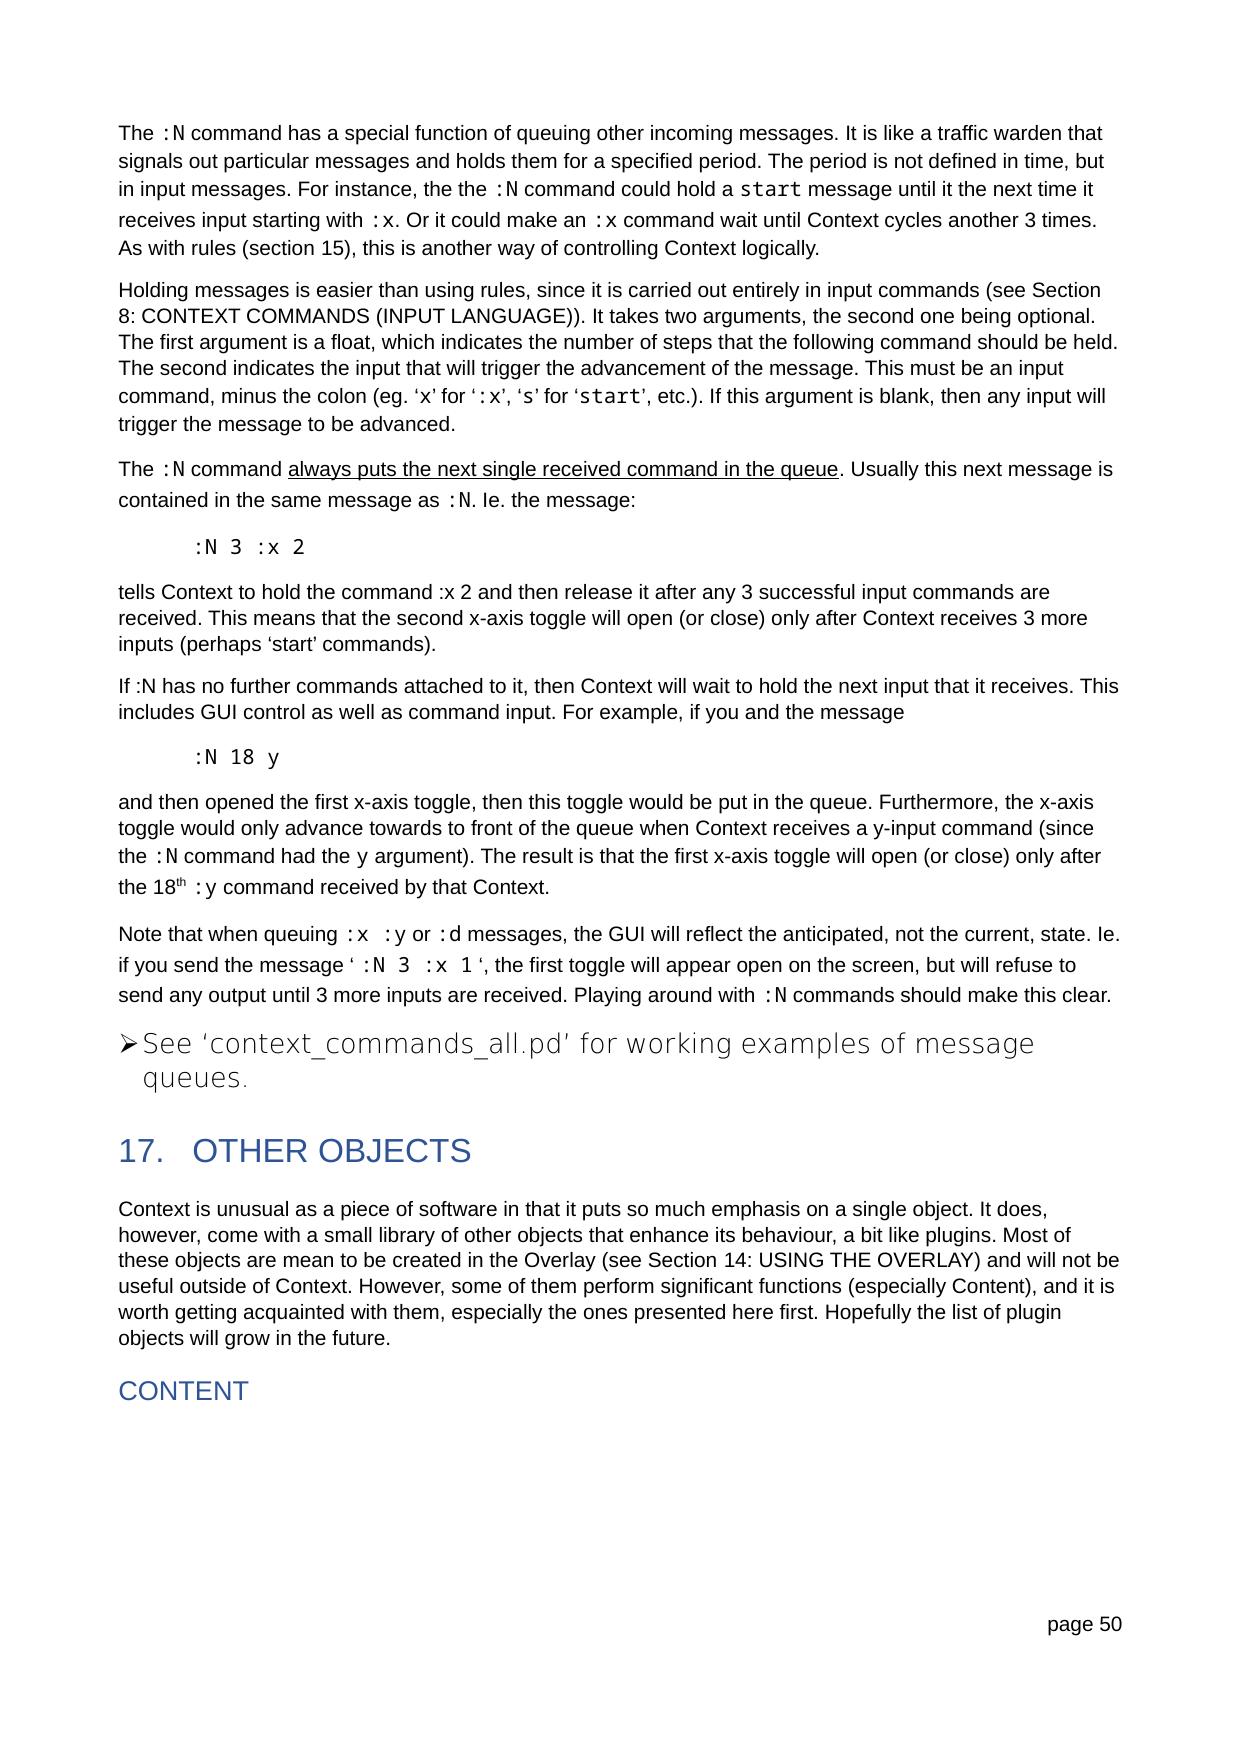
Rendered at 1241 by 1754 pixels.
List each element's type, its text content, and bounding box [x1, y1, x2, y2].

text Note that when queuing :x :y or :d messages, the GUI will reflect the anticipated, not the current, state. Ie. if you send the message ‘ :N 3 :x 1 ‘, the first toggle will appear open on the screen, but will refuse to send any output until 3 more inputs are received. Playing around with :N commands should make this clear. [118, 919, 1122, 1009]
text :N 3 :x 2 [118, 532, 1122, 561]
text The :N command always puts the next single received command in the queue. Usually this next message is contained in the same message as :N. Ie. the message: [118, 454, 1122, 513]
list See ‘context_commands_all.pd’ for working examples of message queues. [118, 1028, 1122, 1093]
text The :N command has a special function of queuing other incoming messages. It is like a traffic warden that signals out particular messages and holds them for a specified period. The period is not defined in time, but in input messages. For instance, the the :N command could hold a start message until it the next time it receives input starting with :x. Or it could make an :x command wait until Context cycles another 3 times. As with rules (section 15), this is another way of controlling Context logically. [118, 118, 1122, 259]
text tells Context to hold the command :x 2 and then release it after any 3 successful input commands are received. This means that the second x-axis toggle will open (or close) only after Context receives 3 more inputs (perhaps ‘start’ commands). [118, 580, 1122, 655]
subtitle OTHER OBJECTS [118, 1131, 1122, 1170]
text :N 18 y [118, 742, 1122, 771]
text and then opened the first x-axis toggle, then this toggle would be put in the queue. Furthermore, the x-axis toggle would only advance towards to front of the queue when Context receives a y-input command (since the :N command had the y argument). The result is that the first x-axis toggle will open (or close) only after the 18th :y command received by that Context. [118, 789, 1122, 901]
text If :N has no further commands attached to it, then Context will wait to hold the next input that it receives. This includes GUI control as well as command input. For example, if you and the message [118, 674, 1122, 724]
text Context is unusual as a piece of software in that it puts so much emphasis on a single object. It does, however, come with a small library of other objects that enhance its behaviour, a bit like plugins. Most of these objects are mean to be created in the Overlay (see Section 14: USING THE OVERLAY) and will not be useful outside of Context. However, some of them perform significant functions (especially Content), and it is worth getting acquainted with them, especially the ones presented here first. Hopefully the list of plugin objects will grow in the future. [118, 1197, 1122, 1350]
subtitle CONTENT [118, 1375, 1122, 1406]
text Holding messages is easier than using rules, since it is carried out entirely in input commands (see Section 8: CONTEXT COMMANDS (INPUT LANGUAGE)). It takes two arguments, the second one being optional. The first argument is a float, which indicates the number of steps that the following command should be held. The second indicates the input that will trigger the advancement of the message. This must be an input command, minus the colon (eg. ‘x’ for ‘:x’, ‘s’ for ‘start’, etc.). If this argument is blank, then any input will trigger the message to be advanced. [118, 278, 1122, 436]
